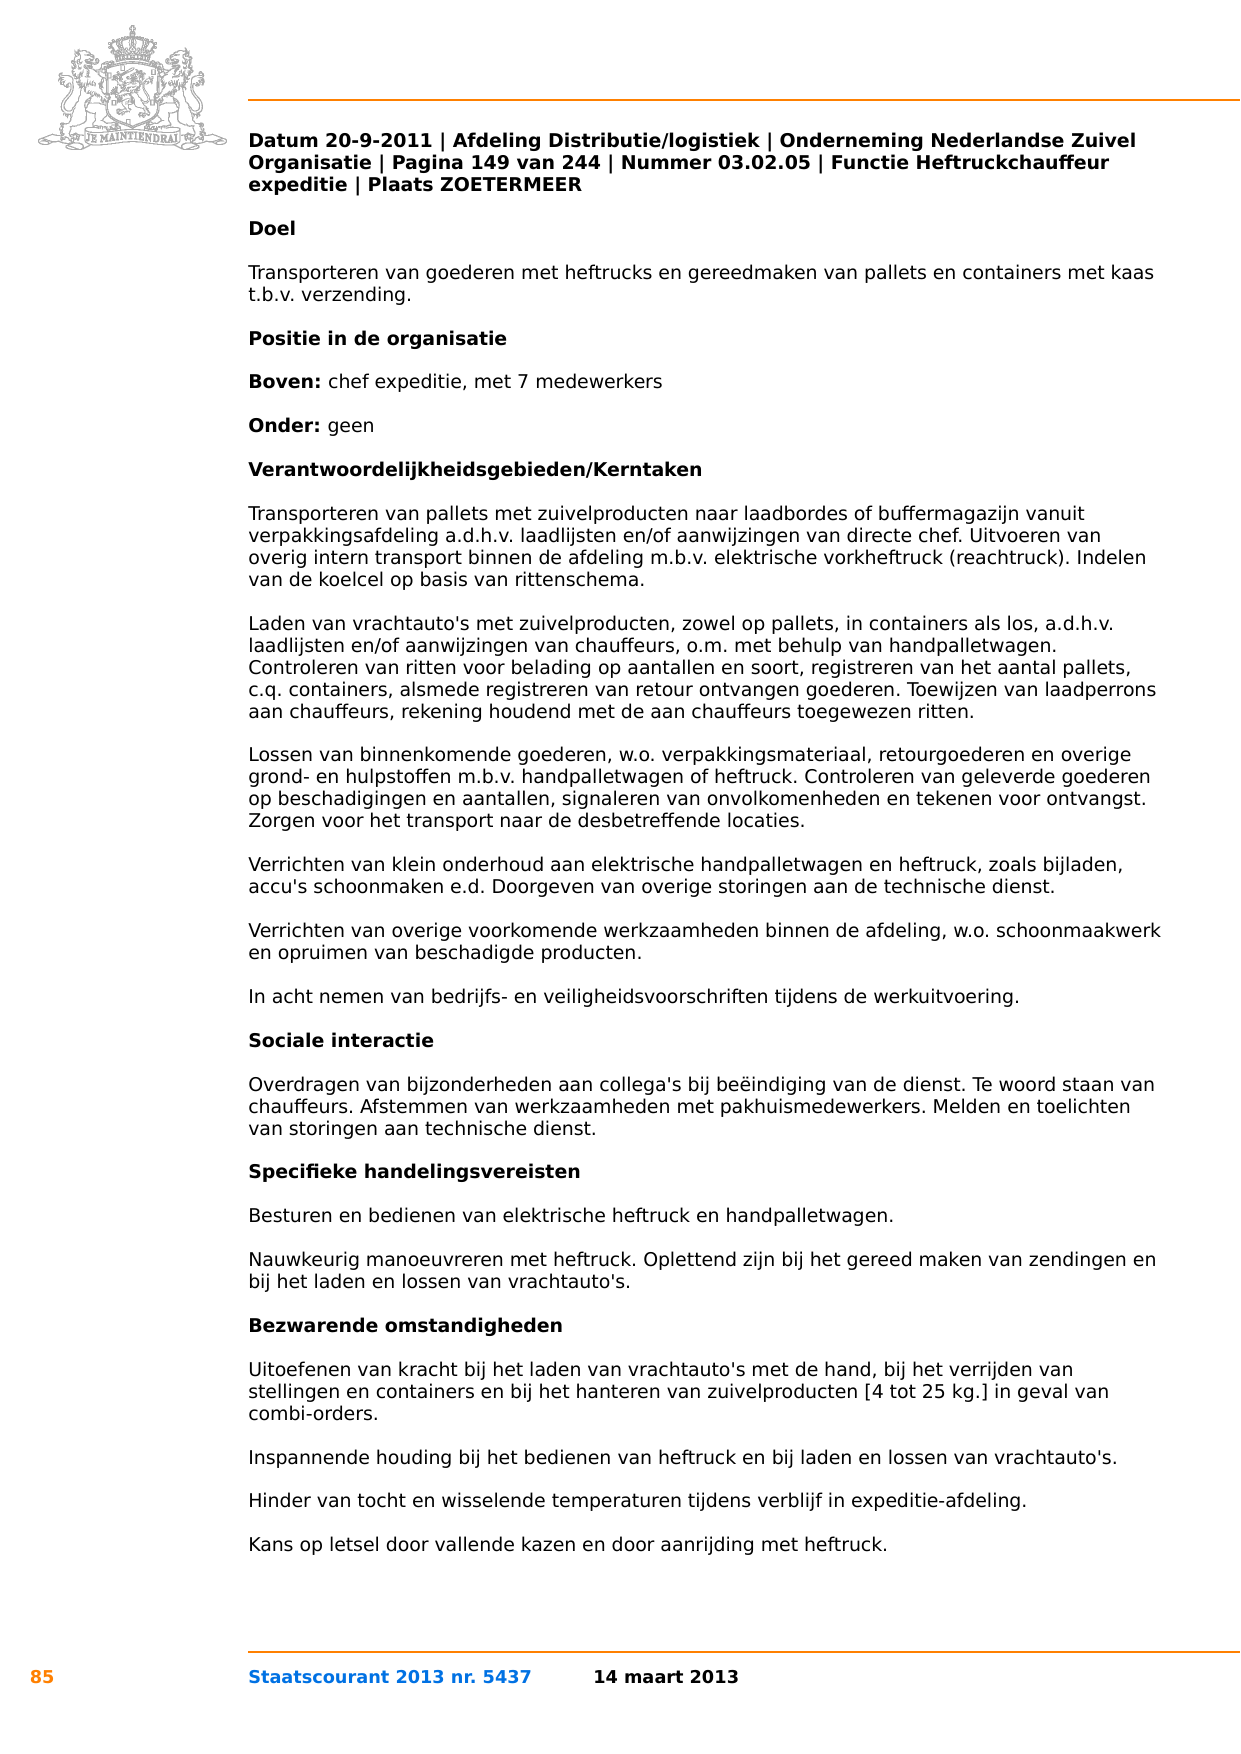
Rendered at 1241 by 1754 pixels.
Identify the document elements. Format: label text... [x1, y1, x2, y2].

text Inspannende houding bij het bedienen van heftruck en bij laden en lossen van vrachtauto's. [248, 1447, 1163, 1468]
text Laden van vrachtauto's met zuivelproducten, zowel op pallets, in containers als los, a.d.h.v. laadlijsten en/of aanwijzingen van chauffeurs, o.m. met behulp van handpalletwagen. Controleren van ritten voor belading op aantallen en soort, registreren van het aantal pallets, c.q. containers, alsmede registreren van retour ontvangen goederen. Toewijzen van laadperrons aan chauffeurs, rekening houdend met de aan chauffeurs toegewezen ritten. [248, 613, 1163, 722]
subtitle Specifieke handelingsvereisten [248, 1161, 1163, 1183]
text Kans op letsel door vallende kazen en door aanrijding met heftruck. [248, 1534, 1163, 1556]
text Hinder van tocht en wisselende temperaturen tijdens verblijf in expeditie-afdeling. [248, 1490, 1163, 1512]
subtitle Bezwarende omstandigheden [248, 1315, 1163, 1337]
subtitle Datum 20-9-2011 | Afdeling Distributie/logistiek | Onderneming Nederlandse Zuivel Organisatie | Pagina 149 van 244 | Nummer 03.02.05 | Functie Heftruckchauffeur expeditie | Plaats ZOETERMEER [248, 130, 1163, 196]
text Transporteren van goederen met heftrucks en gereedmaken van pallets en containers met kaas t.b.v. verzending. [248, 262, 1163, 306]
subtitle Sociale interactie [248, 1030, 1163, 1052]
picture [38, 25, 227, 150]
text Onder: geen [248, 415, 1163, 437]
text Transporteren van pallets met zuivelproducten naar laadbordes of buffermagazijn vanuit verpakkingsafdeling a.d.h.v. laadlijsten en/of aanwijzingen van directe chef. Uitvoeren van overig intern transport binnen de afdeling m.b.v. elektrische vorkheftruck (reachtruck). Indelen van de koelcel op basis van rittenschema. [248, 503, 1163, 591]
text Lossen van binnenkomende goederen, w.o. verpakkingsmateriaal, retourgoederen en overige grond- en hulpstoffen m.b.v. handpalletwagen of heftruck. Controleren van geleverde goederen op beschadigingen en aantallen, signaleren van onvolkomenheden en tekenen voor ontvangst. Zorgen voor het transport naar de desbetreffende locaties. [248, 744, 1163, 832]
text Besturen en bedienen van elektrische heftruck en handpalletwagen. [248, 1205, 1163, 1227]
text In acht nemen van bedrijfs- en veiligheidsvoorschriften tijdens de werkuitvoering. [248, 986, 1163, 1008]
text Verrichten van klein onderhoud aan elektrische handpalletwagen en heftruck, zoals bijladen, accu's schoonmaken e.d. Doorgeven van overige storingen aan de technische dienst. [248, 854, 1163, 898]
subtitle Positie in de organisatie [248, 327, 1163, 349]
text Verrichten van overige voorkomende werkzaamheden binnen de afdeling, w.o. schoonmaakwerk en opruimen van beschadigde producten. [248, 920, 1163, 964]
text Uitoefenen van kracht bij het laden van vrachtauto's met de hand, bij het verrijden van stellingen en containers en bij het hanteren van zuivelproducten [4 tot 25 kg.] in geval van combi-orders. [248, 1359, 1163, 1425]
subtitle Doel [248, 218, 1163, 240]
text Overdragen van bijzonderheden aan collega's bij beëindiging van de dienst. Te woord staan van chauffeurs. Afstemmen van werkzaamheden met pakhuismedewerkers. Melden en toelichten van storingen aan technische dienst. [248, 1073, 1163, 1139]
subtitle Verantwoordelijkheidsgebieden/Kerntaken [248, 459, 1163, 481]
text Boven: chef expeditie, met 7 medewerkers [248, 371, 1163, 393]
text Nauwkeurig manoeuvreren met heftruck. Oplettend zijn bij het gereed maken van zendingen en bij het laden en lossen van vrachtauto's. [248, 1249, 1163, 1293]
